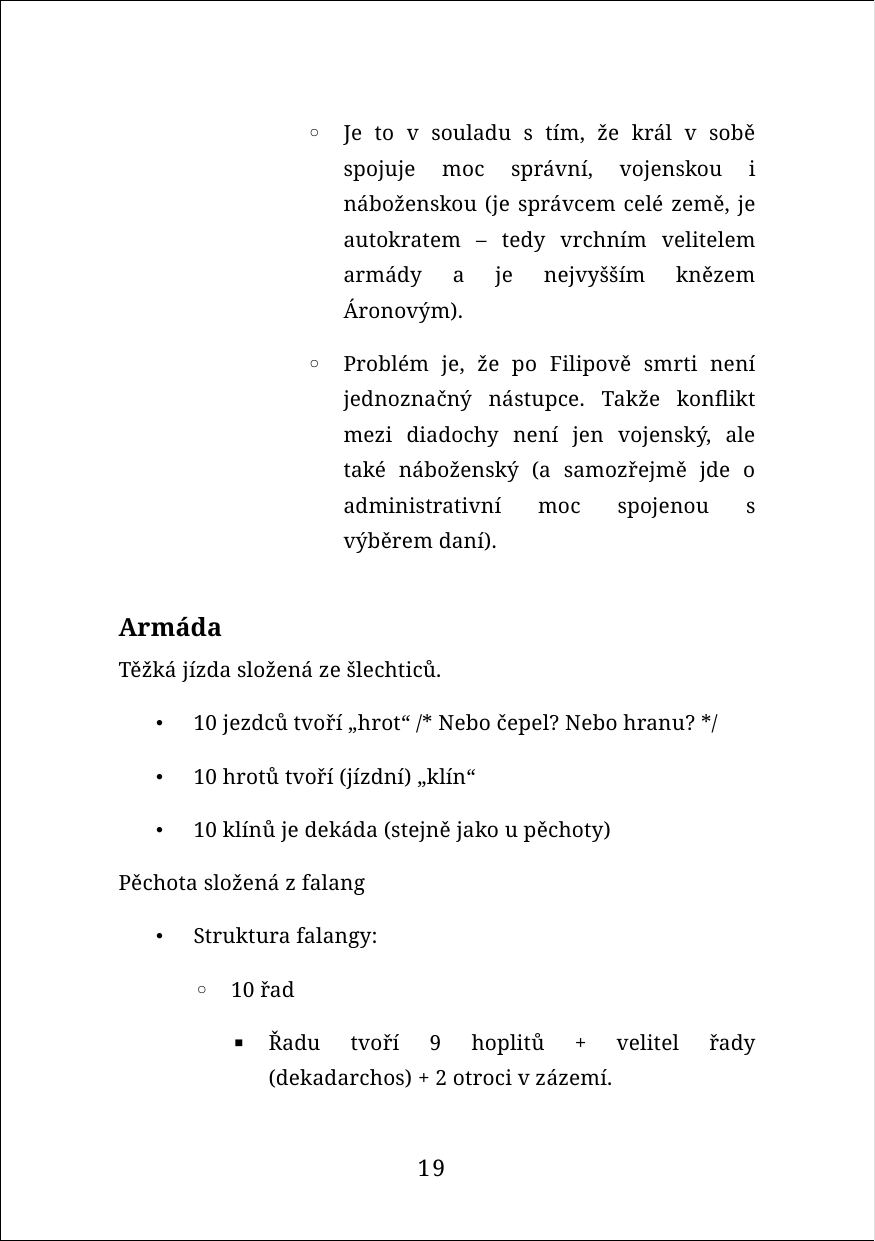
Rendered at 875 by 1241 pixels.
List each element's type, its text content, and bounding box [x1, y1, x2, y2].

text Pěchota složená z falang [118, 868, 756, 897]
text Těžká jízda složená ze šlechticů. [118, 655, 756, 684]
list Řadu tvoří 9 hoplitů + velitel řady (dekadarchos) + 2 otroci v zázemí. [231, 1028, 756, 1092]
list Je to v souladu s tím, že král v sobě spojuje moc správní, vojenskou i náboženskou (je správcem celé země, je autokratem – tedy vrchním velitelem armády a je nejvyšším knězem Áronovým). [306, 118, 756, 324]
list 10 řad [193, 975, 756, 1003]
list 10 hrotů tvoří (jízdní) „klín“ [156, 762, 756, 790]
list 10 jezdců tvoří „hrot“ /* Nebo čepel? Nebo hranu? */ [156, 708, 756, 737]
subtitle Armáda [118, 609, 756, 643]
list Struktura falangy: [156, 921, 756, 950]
list 10 klínů je dekáda (stejně jako u pěchoty) [156, 815, 756, 843]
list Problém je, že po Filipově smrti není jednoznačný nástupce. Takže konflikt mezi diadochy není jen vojenský, ale také náboženský (a samozřejmě jde o administrativní moc spojenou s výběrem daní). [306, 349, 756, 555]
